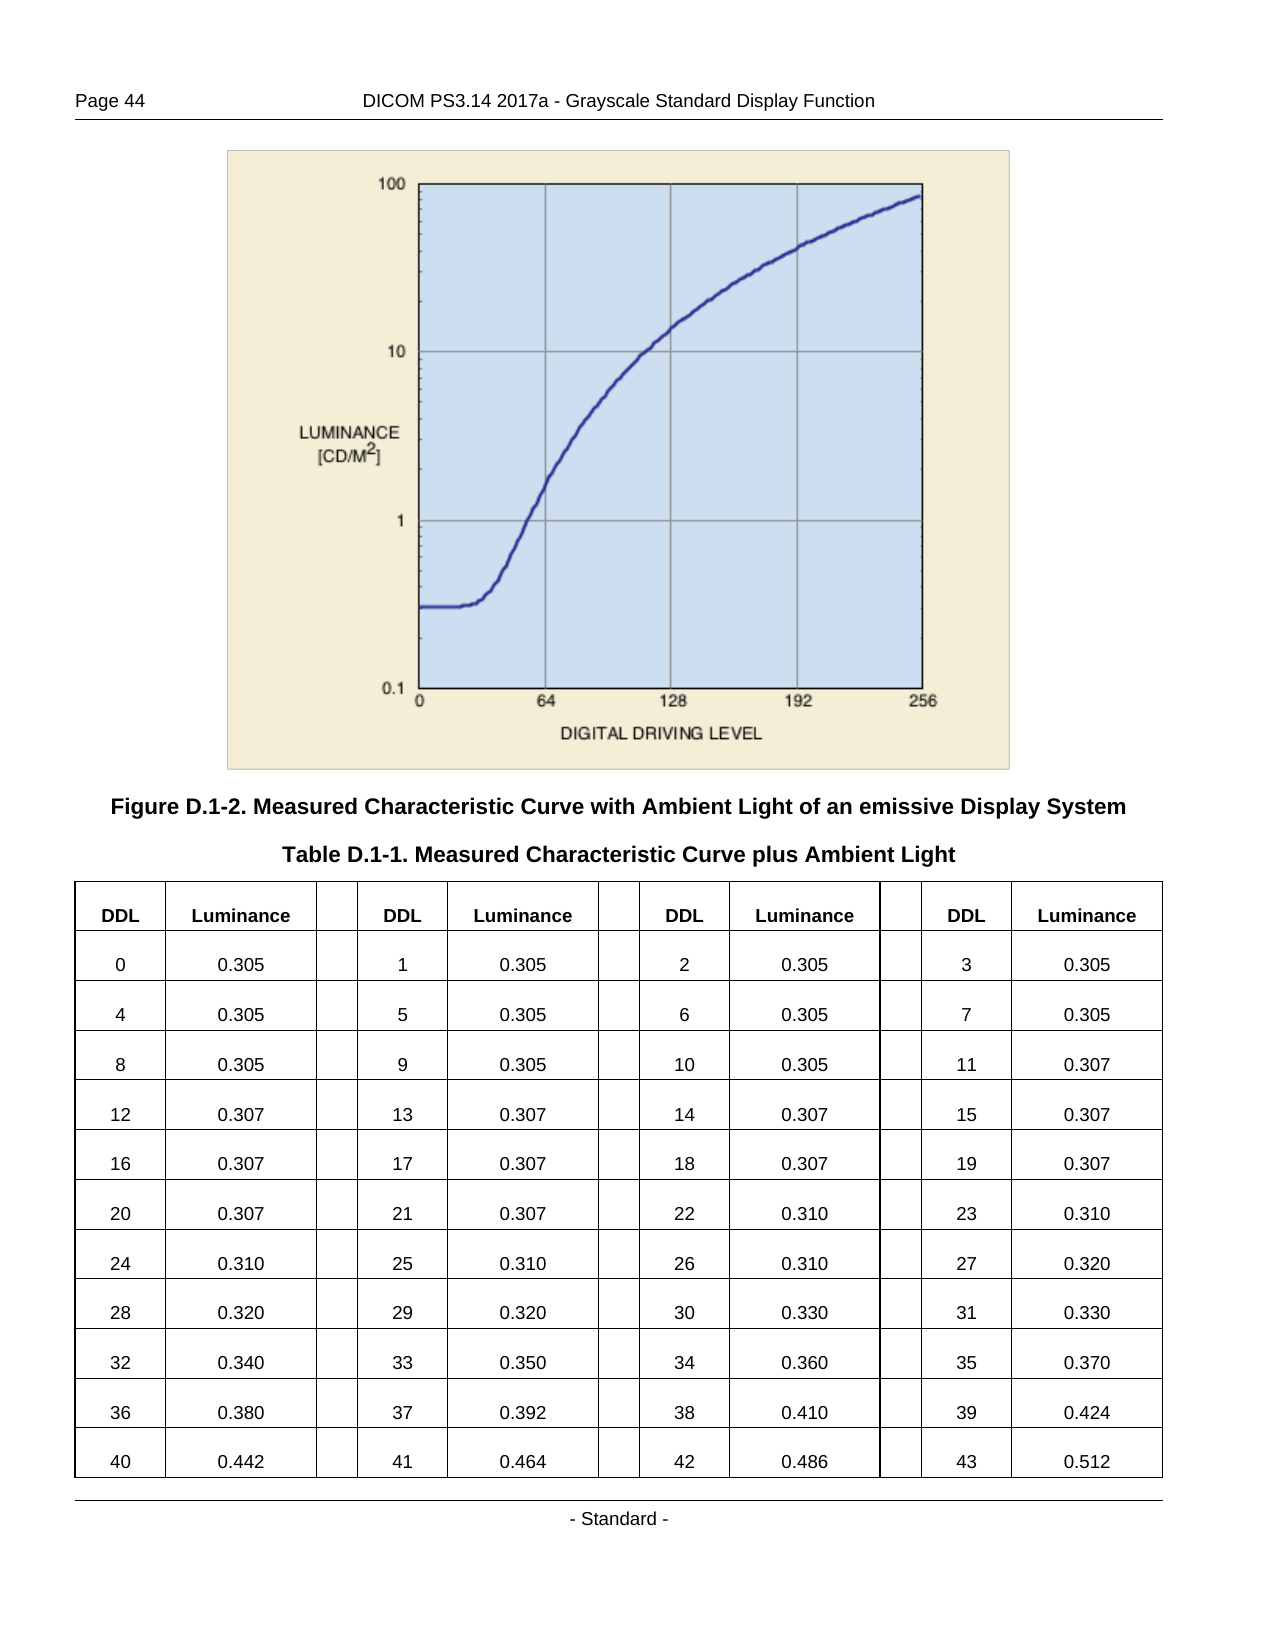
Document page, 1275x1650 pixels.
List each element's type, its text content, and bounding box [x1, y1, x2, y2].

table_cell [881, 981, 921, 1030]
table_cell 40 [76, 1428, 165, 1477]
table_cell 0.464 [448, 1428, 598, 1477]
table_cell [599, 1428, 639, 1477]
table_cell 0.307 [166, 1080, 316, 1129]
table_cell 0.307 [166, 1130, 316, 1179]
table_cell [881, 1130, 921, 1179]
table_cell 12 [76, 1080, 165, 1129]
table_cell 32 [76, 1329, 165, 1377]
picture [226, 150, 1011, 771]
table_cell [317, 981, 357, 1030]
table_cell 5 [358, 981, 447, 1030]
table_cell 18 [640, 1130, 729, 1179]
table_cell 0.330 [1012, 1279, 1162, 1328]
table_cell [317, 1329, 357, 1377]
table_header Luminance [1012, 882, 1162, 930]
table_cell 20 [76, 1180, 165, 1228]
table_cell [317, 931, 357, 980]
table_cell 37 [358, 1379, 447, 1427]
table_cell [599, 1180, 639, 1228]
table_cell 0.305 [730, 981, 879, 1030]
table_cell [881, 1180, 921, 1228]
table_header [881, 882, 921, 930]
table_header [599, 882, 639, 930]
table_cell 28 [76, 1279, 165, 1328]
table_cell [881, 1379, 921, 1427]
table_cell 0.424 [1012, 1379, 1162, 1427]
table_cell 41 [358, 1428, 447, 1477]
table_cell 0.380 [166, 1379, 316, 1427]
table_cell 0.305 [1012, 931, 1162, 980]
table_header Luminance [730, 882, 879, 930]
table_cell 27 [922, 1230, 1011, 1278]
table_cell [317, 1031, 357, 1079]
table_cell 0.307 [448, 1180, 598, 1228]
table_cell 30 [640, 1279, 729, 1328]
table_cell 34 [640, 1329, 729, 1377]
table_cell 0.310 [448, 1230, 598, 1278]
table_cell [599, 981, 639, 1030]
table_header Luminance [166, 882, 316, 930]
table_cell 42 [640, 1428, 729, 1477]
table_header DDL [640, 882, 729, 930]
table_cell 13 [358, 1080, 447, 1129]
table_cell [599, 1279, 639, 1328]
table_cell 21 [358, 1180, 447, 1228]
table_cell 0.360 [730, 1329, 879, 1377]
table_cell 0.307 [730, 1080, 879, 1129]
table_cell 39 [922, 1379, 1011, 1427]
table_cell 3 [922, 931, 1011, 980]
table_cell 15 [922, 1080, 1011, 1129]
table_cell 0 [76, 931, 165, 980]
table_cell 11 [922, 1031, 1011, 1079]
table_header DDL [76, 882, 165, 930]
table_cell 1 [358, 931, 447, 980]
table_cell [317, 1279, 357, 1328]
table_cell 0.307 [1012, 1130, 1162, 1179]
table_cell 22 [640, 1180, 729, 1228]
table_cell 19 [922, 1130, 1011, 1179]
table_cell [599, 931, 639, 980]
table_cell 24 [76, 1230, 165, 1278]
table_cell 29 [358, 1279, 447, 1328]
table_cell 0.310 [730, 1180, 879, 1228]
table_cell 0.305 [448, 1031, 598, 1079]
table_cell 0.305 [448, 981, 598, 1030]
table_cell 4 [76, 981, 165, 1030]
table_cell 0.350 [448, 1329, 598, 1377]
table_cell 0.512 [1012, 1428, 1162, 1477]
table_cell [881, 1428, 921, 1477]
table_cell 0.392 [448, 1379, 598, 1427]
table_cell [881, 1230, 921, 1278]
table_cell 0.340 [166, 1329, 316, 1377]
table_cell 38 [640, 1379, 729, 1427]
table_cell 0.370 [1012, 1329, 1162, 1377]
table_cell 0.320 [448, 1279, 598, 1328]
table_cell [881, 1329, 921, 1377]
table_cell [317, 1428, 357, 1477]
table_cell 10 [640, 1031, 729, 1079]
table_cell [599, 1329, 639, 1377]
table_cell 16 [76, 1130, 165, 1179]
table_header DDL [358, 882, 447, 930]
table_cell [599, 1031, 639, 1079]
table_cell 9 [358, 1031, 447, 1079]
table_cell [881, 1279, 921, 1328]
table_cell 0.307 [1012, 1031, 1162, 1079]
table_cell 0.310 [730, 1230, 879, 1278]
table_cell 0.307 [448, 1130, 598, 1179]
table_cell 7 [922, 981, 1011, 1030]
table_cell 0.305 [166, 981, 316, 1030]
table_cell 0.307 [166, 1180, 316, 1228]
table_cell 0.305 [1012, 981, 1162, 1030]
table_cell 0.442 [166, 1428, 316, 1477]
table_cell 0.310 [166, 1230, 316, 1278]
table_cell 0.307 [1012, 1080, 1162, 1129]
table_cell [599, 1080, 639, 1129]
table_cell 0.305 [166, 1031, 316, 1079]
table_cell 0.307 [730, 1130, 879, 1179]
table_cell 23 [922, 1180, 1011, 1228]
table_header Luminance [448, 882, 598, 930]
table_cell [599, 1130, 639, 1179]
table_cell 0.320 [166, 1279, 316, 1328]
table_cell [881, 931, 921, 980]
table_cell 0.305 [730, 931, 879, 980]
table_cell 26 [640, 1230, 729, 1278]
table_cell 14 [640, 1080, 729, 1129]
table_cell 0.305 [448, 931, 598, 980]
text Figure D.1-2. Measured Characteristic Curve with Ambient Light of an emissive Display System [75, 793, 1162, 819]
table_cell 0.305 [166, 931, 316, 980]
table_cell 8 [76, 1031, 165, 1079]
table_cell 17 [358, 1130, 447, 1179]
table_cell [317, 1080, 357, 1129]
table_cell 0.305 [730, 1031, 879, 1079]
table_cell [599, 1230, 639, 1278]
text Table D.1-1. Measured Characteristic Curve plus Ambient Light [75, 841, 1162, 867]
table_cell 0.320 [1012, 1230, 1162, 1278]
table_cell 0.307 [448, 1080, 598, 1129]
table_cell [317, 1230, 357, 1278]
table_cell [317, 1180, 357, 1228]
table_cell 0.410 [730, 1379, 879, 1427]
table_cell 0.310 [1012, 1180, 1162, 1228]
table_cell 36 [76, 1379, 165, 1427]
table_cell 35 [922, 1329, 1011, 1377]
table_cell 0.330 [730, 1279, 879, 1328]
table_cell 2 [640, 931, 729, 980]
table_cell [317, 1130, 357, 1179]
table_cell 6 [640, 981, 729, 1030]
table_header DDL [922, 882, 1011, 930]
table_cell 0.486 [730, 1428, 879, 1477]
table_cell 33 [358, 1329, 447, 1377]
table_cell 31 [922, 1279, 1011, 1328]
table_header [317, 882, 357, 930]
table_cell 25 [358, 1230, 447, 1278]
table_cell [317, 1379, 357, 1427]
table_cell [599, 1379, 639, 1427]
table_cell [881, 1031, 921, 1079]
table_cell 43 [922, 1428, 1011, 1477]
table_cell [881, 1080, 921, 1129]
